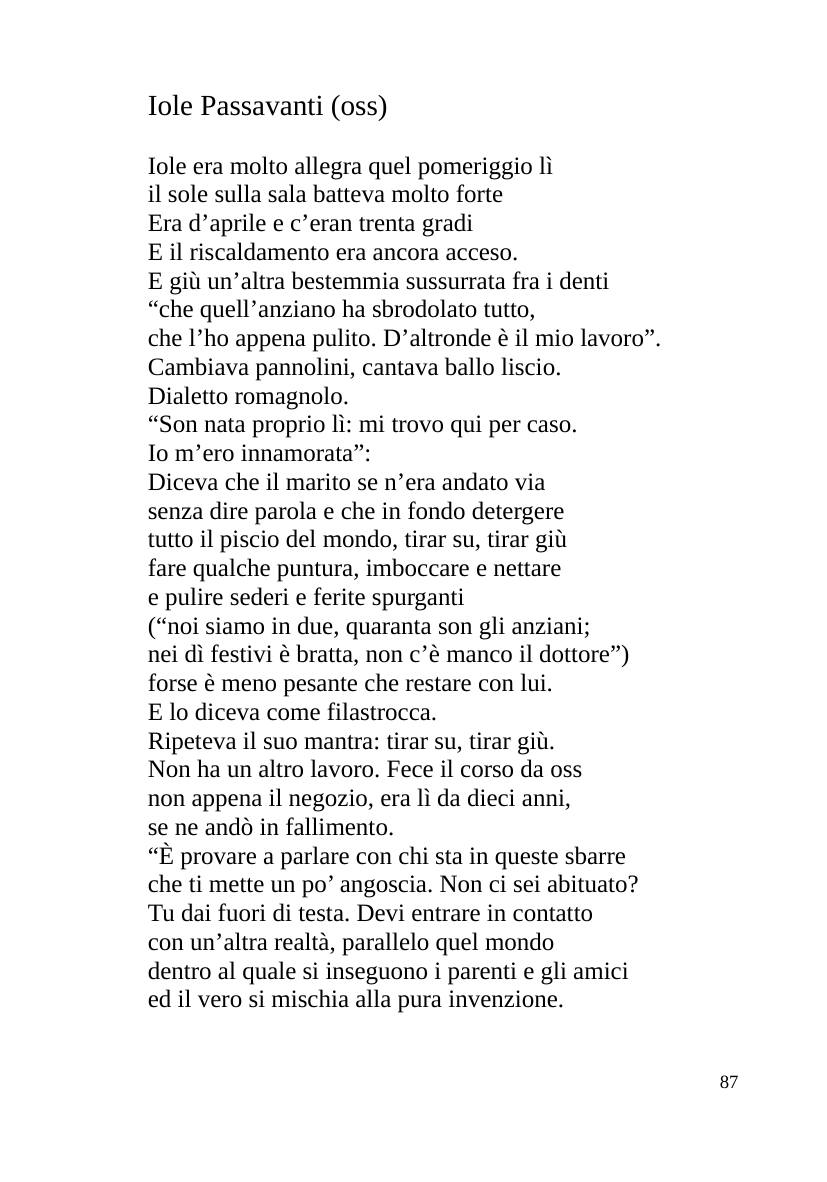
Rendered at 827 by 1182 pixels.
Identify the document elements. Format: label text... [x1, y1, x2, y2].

text se ne andò in fallimento. [148, 812, 738, 841]
text dentro al quale si inseguono i parenti e gli amici [148, 956, 738, 984]
text Ripeteva il suo mantra: tirar su, tirar giù. [148, 726, 738, 754]
text forse è meno pesante che restare con lui. [148, 668, 738, 697]
text Tu dai fuori di testa. Devi entrare in contatto [148, 898, 738, 927]
text Dialetto romagnolo. [148, 381, 738, 409]
text non appena il negozio, era lì da dieci anni, [148, 783, 738, 812]
text tutto il piscio del mondo, tirar su, tirar giù [148, 524, 738, 553]
text nei dì festivi è bratta, non c’è manco il dottore”) [148, 639, 738, 668]
text il sole sulla sala batteva molto forte [148, 179, 738, 208]
text E giù un’altra bestemmia sussurrata fra i denti [148, 266, 738, 294]
text Iole era molto allegra quel pomeriggio lì [148, 151, 738, 179]
text e pulire sederi e ferite spurganti [148, 582, 738, 611]
text che ti mette un po’ angoscia. Non ci sei abituato? [148, 869, 738, 898]
text senza dire parola e che in fondo detergere [148, 496, 738, 524]
text Io m’ero innamorata”: [148, 438, 738, 467]
text Iole Passavanti (oss) [148, 88, 738, 122]
text “È provare a parlare con chi sta in queste sbarre [148, 841, 738, 869]
text “che quell’anziano ha sbrodolato tutto, [148, 294, 738, 323]
text Cambiava pannolini, cantava ballo liscio. [148, 352, 738, 381]
text che l’ho appena pulito. D’altronde è il mio lavoro”. [148, 323, 738, 352]
text (“noi siamo in due, quaranta son gli anziani; [148, 611, 738, 639]
text con un’altra realtà, parallelo quel mondo [148, 927, 738, 956]
text Diceva che il marito se n’era andato via [148, 467, 738, 496]
text “Son nata proprio lì: mi trovo qui per caso. [148, 409, 738, 438]
text E il riscaldamento era ancora acceso. [148, 237, 738, 266]
text fare qualche puntura, imboccare e nettare [148, 553, 738, 582]
text Era d’aprile e c’eran trenta gradi [148, 208, 738, 237]
text Non ha un altro lavoro. Fece il corso da oss [148, 754, 738, 783]
text ed il vero si mischia alla pura invenzione. [148, 984, 738, 1013]
text E lo diceva come filastrocca. [148, 697, 738, 726]
